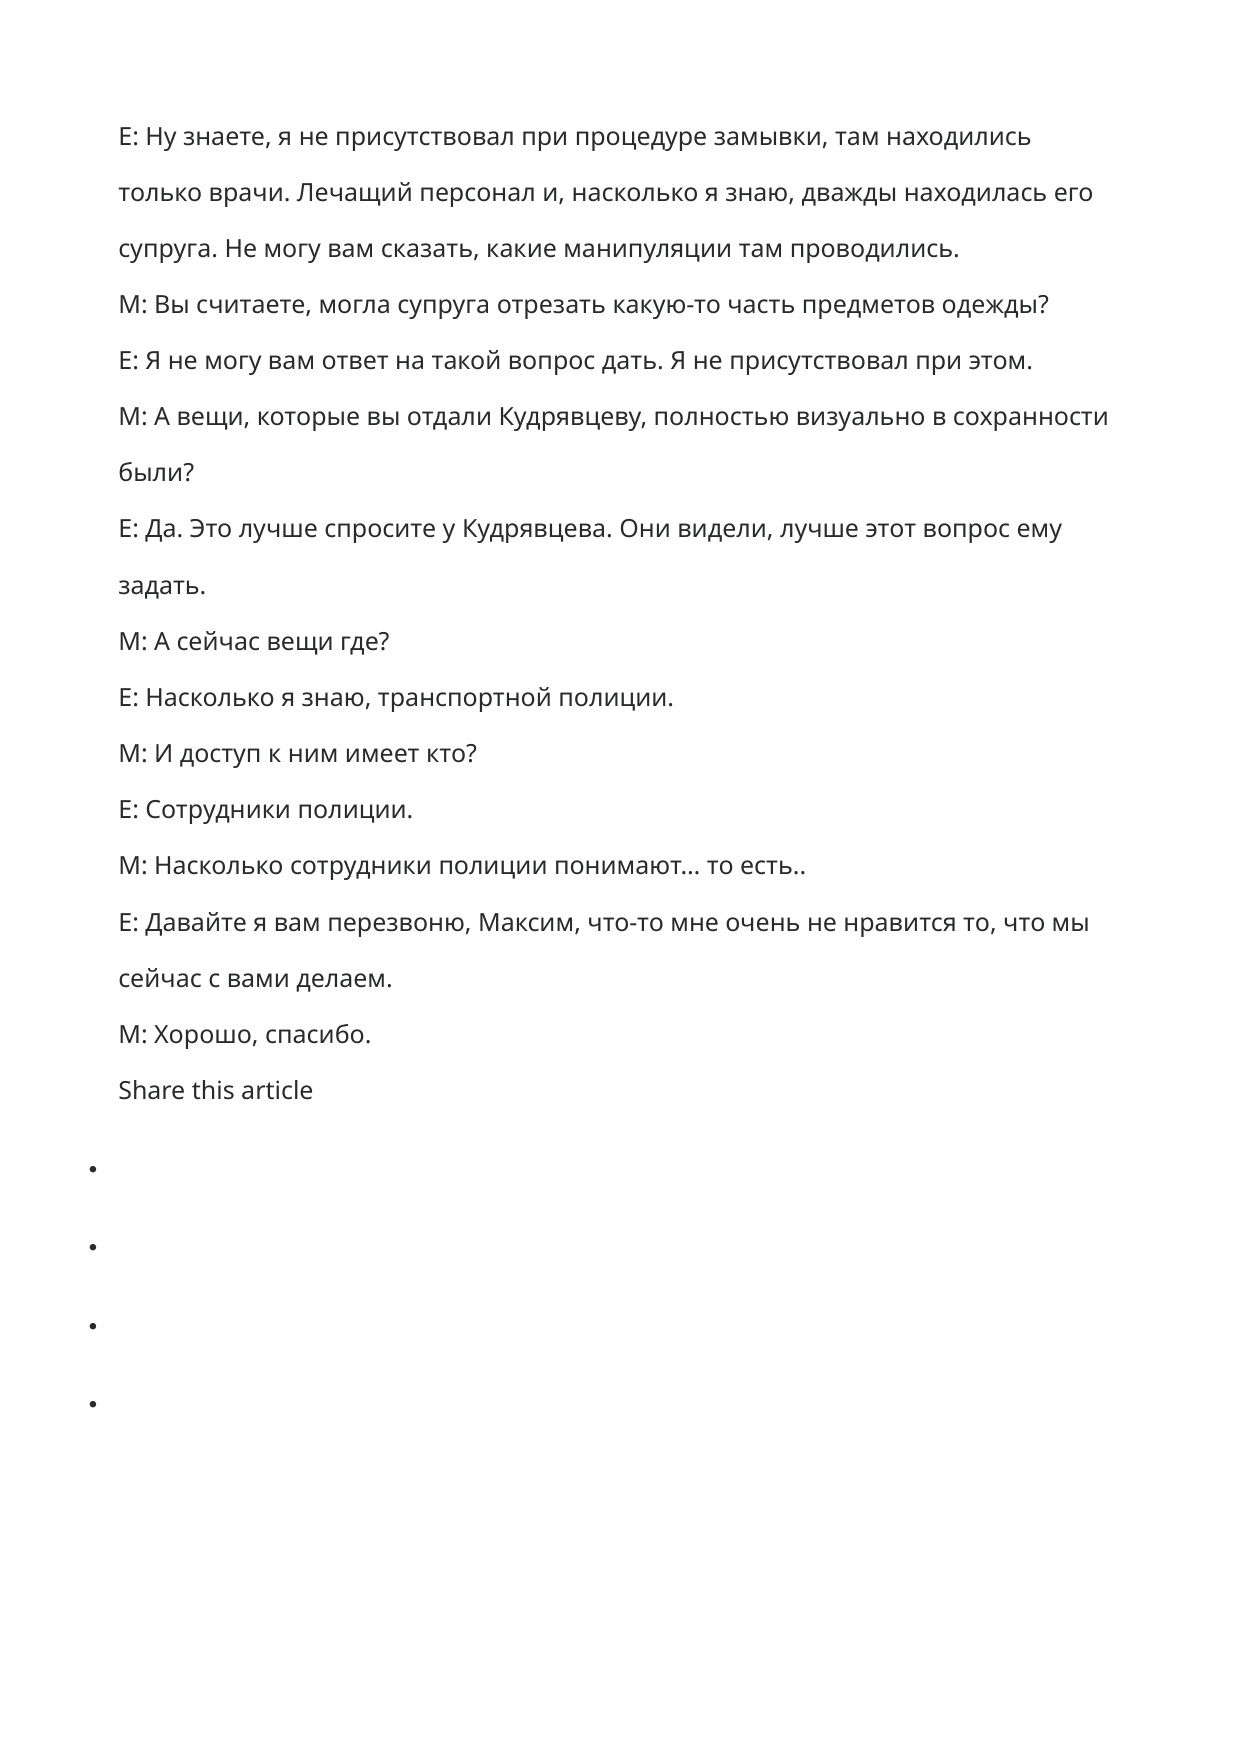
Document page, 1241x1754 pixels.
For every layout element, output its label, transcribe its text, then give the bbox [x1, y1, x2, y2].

text Е: Ну знаете, я не присутствовал при процедуре замывки, там находились только врачи. Лечащий персонал и, насколько я знаю, дважды находилась его супруга. Не могу вам сказать, какие манипуляции там проводились. М: Вы считаете, могла супруга отрезать какую-то часть предметов одежды? Е: Я не могу вам ответ на такой вопрос дать. Я не присутствовал при этом. М: А вещи, которые вы отдали Кудрявцеву, полностью визуально в сохранности были? Е: Да. Это лучше спросите у Кудрявцева. Они видели, лучше этот вопрос ему задать. М: А сейчас вещи где? Е: Насколько я знаю, транспортной полиции. М: И доступ к ним имеет кто? Е: Сотрудники полиции. М: Насколько сотрудники полиции понимают… то есть.. Е: Давайте я вам перезвоню, Максим, что-то мне очень не нравится то, что мы сейчас с вами делаем. М: Хорошо, спасибо. [118, 118, 1122, 1051]
text Share this article [118, 1073, 1122, 1107]
